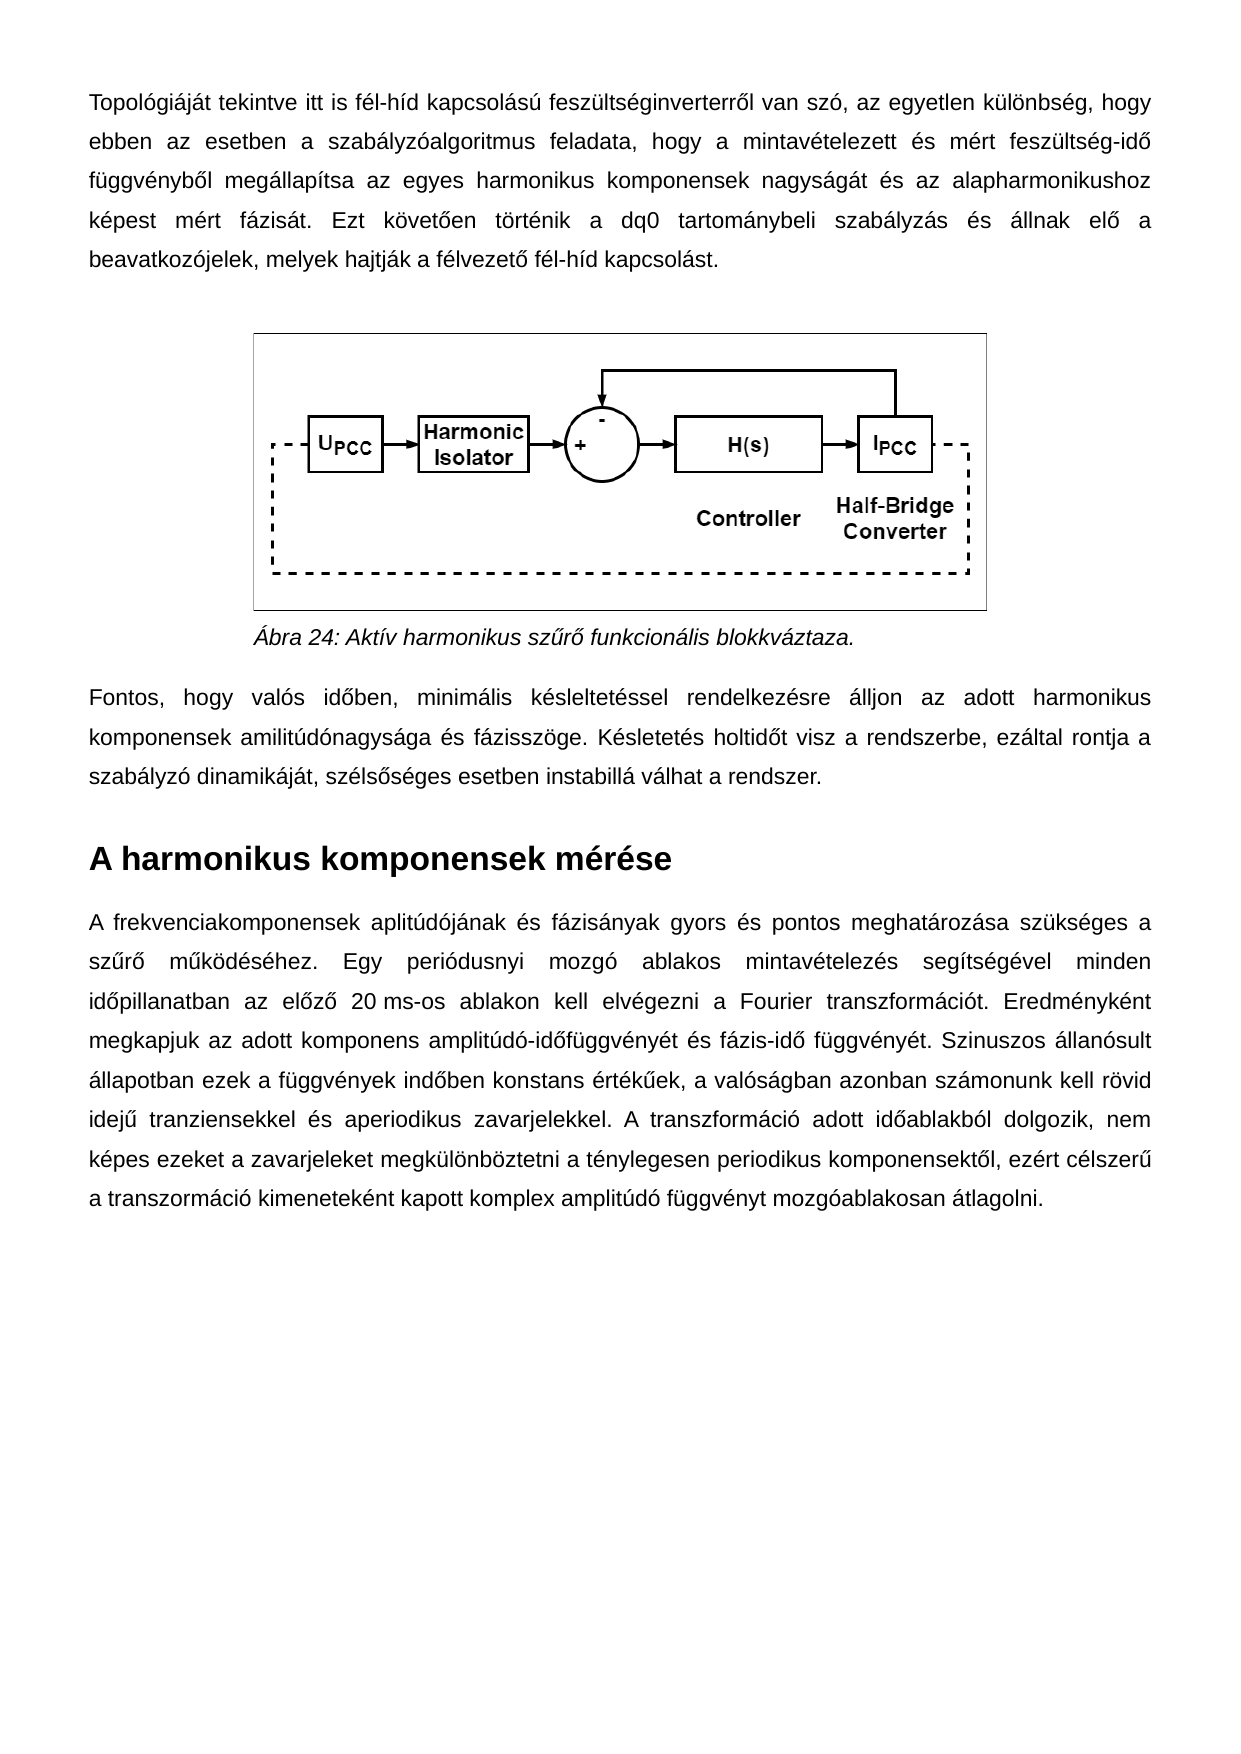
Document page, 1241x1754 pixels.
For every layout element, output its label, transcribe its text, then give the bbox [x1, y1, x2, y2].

text A frekvenciakomponensek aplitúdójának és fázisányak gyors és pontos meghatározása szükséges a szűrő működéséhez. Egy periódusnyi mozgó ablakos mintavételezés segítségével minden időpillanatban az előző 20 ms-os ablakon kell elvégezni a Fourier transzformációt. Eredményként megkapjuk az adott komponens amplitúdó-időfüggvényét és fázis-idő függvényét. Szinuszos állanósult állapotban ezek a függvények indőben konstans értékűek, a valóságban azonban számonunk kell rövid idejű tranziensekkel és aperiodikus zavarjelekkel. A transzformáció adott időablakból dolgozik, nem képes ezeket a zavarjeleket megkülönböztetni a ténylegesen periodikus komponensektől, ezért célszerű a transzormáció kimeneteként kapott komplex amplitúdó függvényt mozgóablakosan átlagolni. [88, 909, 1152, 1212]
picture [253, 333, 987, 611]
text Topológiáját tekintve itt is fél-híd kapcsolású feszültséginverterről van szó, az egyetlen különbség, hogy ebben az esetben a szabályzóalgoritmus feladata, hogy a mintavételezett és mért feszültség-idő függvényből megállapítsa az egyes harmonikus komponensek nagyságát és az alapharmonikushoz képest mért fázisát. Ezt követően történik a dq0 tartománybeli szabályzás és állnak elő a beavatkozójelek, melyek hajtják a félvezető fél-híd kapcsolást. [88, 88, 1152, 273]
text Ábra 24: Aktív harmonikus szűrő funkcionális blokkváztaza. [253, 611, 987, 650]
text Fontos, hogy valós időben, minimális késleltetéssel rendelkezésre álljon az adott harmonikus komponensek amilitúdónagysága és fázisszöge. Késletetés holtidőt visz a rendszerbe, ezáltal rontja a szabályzó dinamikáját, szélsőséges esetben instabillá válhat a rendszer. [88, 301, 1152, 789]
subtitle A harmonikus komponensek mérése [88, 838, 1152, 877]
